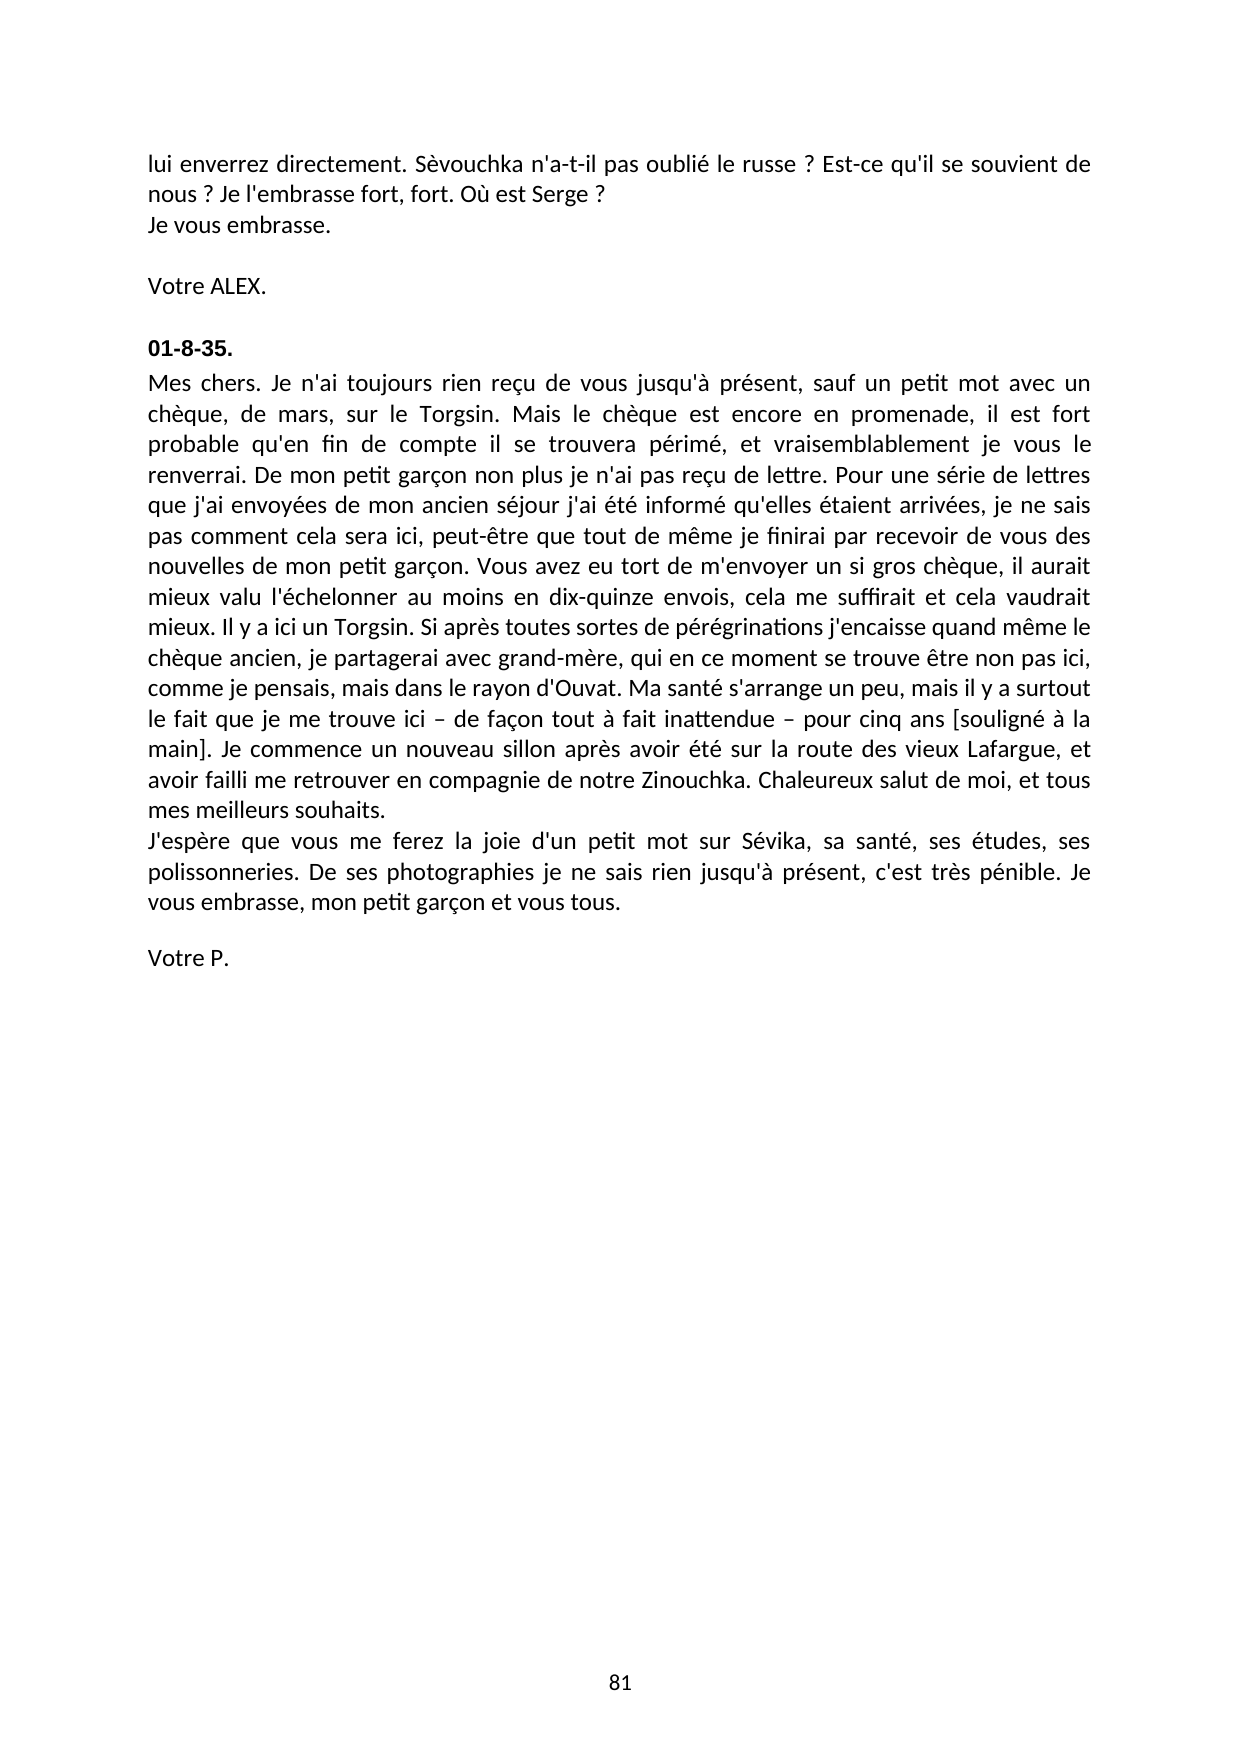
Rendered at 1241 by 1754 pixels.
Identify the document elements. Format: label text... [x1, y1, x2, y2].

text Votre ALEX. [148, 270, 1093, 300]
text Votre P. [148, 942, 1093, 972]
subtitle 01-8-35. [148, 335, 1093, 361]
text Je vous embrasse. [148, 209, 1093, 239]
text J'espère que vous me ferez la joie d'un petit mot sur Sévika, sa santé, ses études, ses polissonneries. De ses photographies je ne sais rien jusqu'à présent, c'est très pénible. Je vous embrasse, mon petit garçon et vous tous. [148, 825, 1093, 917]
text Mes chers. Je n'ai toujours rien reçu de vous jusqu'à présent, sauf un petit mot avec un chèque, de mars, sur le Torgsin. Mais le chèque est encore en promenade, il est fort probable qu'en fin de compte il se trouvera périmé, et vraisemblablement je vous le renverrai. De mon petit garçon non plus je n'ai pas reçu de lettre. Pour une série de lettres que j'ai envoyées de mon ancien séjour j'ai été informé qu'elles étaient arrivées, je ne sais pas comment cela sera ici, peut-être que tout de même je finirai par recevoir de vous des nouvelles de mon petit garçon. Vous avez eu tort de m'envoyer un si gros chèque, il aurait mieux valu l'échelonner au moins en dix-quinze envois, cela me suffirait et cela vaudrait mieux. Il y a ici un Torgsin. Si après toutes sortes de pérégrinations j'encaisse quand même le chèque ancien, je partagerai avec grand-mère, qui en ce moment se trouve être non pas ici, comme je pensais, mais dans le rayon d'Ouvat. Ma santé s'arrange un peu, mais il y a surtout le fait que je me trouve ici – de façon tout à fait inattendue – pour cinq ans [souligné à la main]. Je commence un nouveau sillon après avoir été sur la route des vieux Lafargue, et avoir failli me retrouver en compagnie de notre Zinouchka. Chaleureux salut de moi, et tous mes meilleurs souhaits. [148, 367, 1093, 825]
text lui enverrez directement. Sèvouchka n'a-t-il pas oublié le russe ? Est-ce qu'il se souvient de nous ? Je l'embrasse fort, fort. Où est Serge ? [148, 148, 1093, 209]
